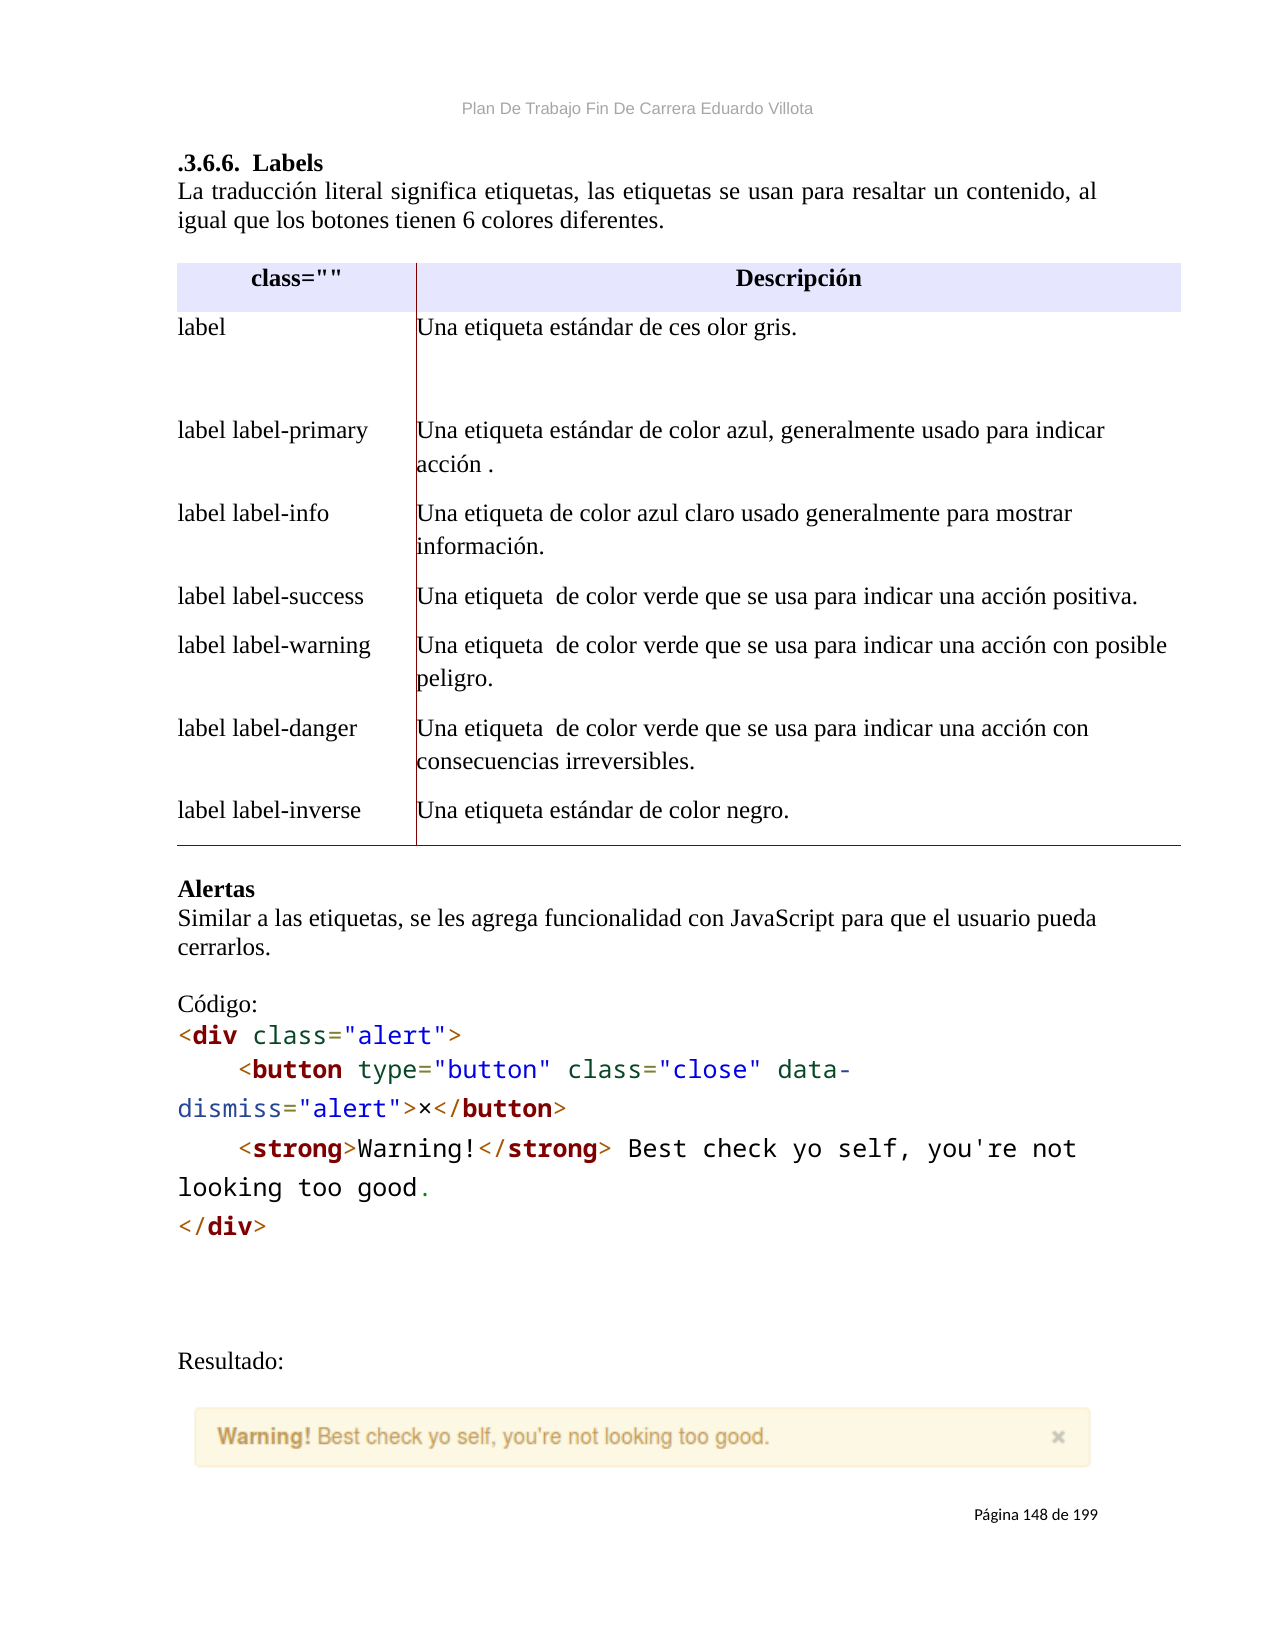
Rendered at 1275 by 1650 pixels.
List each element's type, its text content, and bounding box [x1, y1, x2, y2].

picture [181, 1390, 1103, 1486]
text .3.6.6. Labels [177, 148, 1098, 176]
text </div> [177, 1208, 1098, 1243]
text La traducción literal significa etiquetas, las etiquetas se usan para resaltar un contenido, al igual que los botones tienen 6 colores diferentes. [177, 176, 1098, 234]
table_cell label label-danger [177, 713, 416, 796]
table_header Descripción [417, 263, 1181, 312]
text <button type="button" class="close" data-dismiss="alert">×</button> [177, 1052, 1098, 1125]
table_cell label label-primary [177, 416, 416, 498]
text <div class="alert"> [177, 1018, 1098, 1052]
table_cell Una etiqueta de color verde que se usa para indicar una acción con consecuencias irreversibles. [417, 713, 1181, 796]
text Código: [177, 989, 1098, 1018]
table_cell Una etiqueta de color verde que se usa para indicar una acción con posible peligro. [417, 630, 1181, 713]
table_header class="" [177, 263, 416, 312]
text Alertas [177, 874, 1098, 903]
table_cell Una etiqueta estándar de color negro. [417, 796, 1181, 845]
table_cell label label-warning [177, 630, 416, 713]
text Similar a las etiquetas, se les agrega funcionalidad con JavaScript para que el usuario pueda cerrarlos. [177, 903, 1098, 960]
table_cell label [177, 312, 416, 416]
table_cell label label-inverse [177, 796, 416, 845]
text <strong>Warning!</strong> Best check yo self, you're not looking too good. [177, 1130, 1098, 1203]
table_cell Una etiqueta estándar de ces olor gris. [417, 312, 1181, 416]
table_cell Una etiqueta de color verde que se usa para indicar una acción positiva. [417, 581, 1181, 630]
text Resultado: [177, 1346, 1098, 1374]
table_cell label label-success [177, 581, 416, 630]
table_cell Una etiqueta estándar de color azul, generalmente usado para indicar acción . [417, 416, 1181, 498]
table_cell Una etiqueta de color azul claro usado generalmente para mostrar información. [417, 498, 1181, 581]
table_cell label label-info [177, 498, 416, 581]
